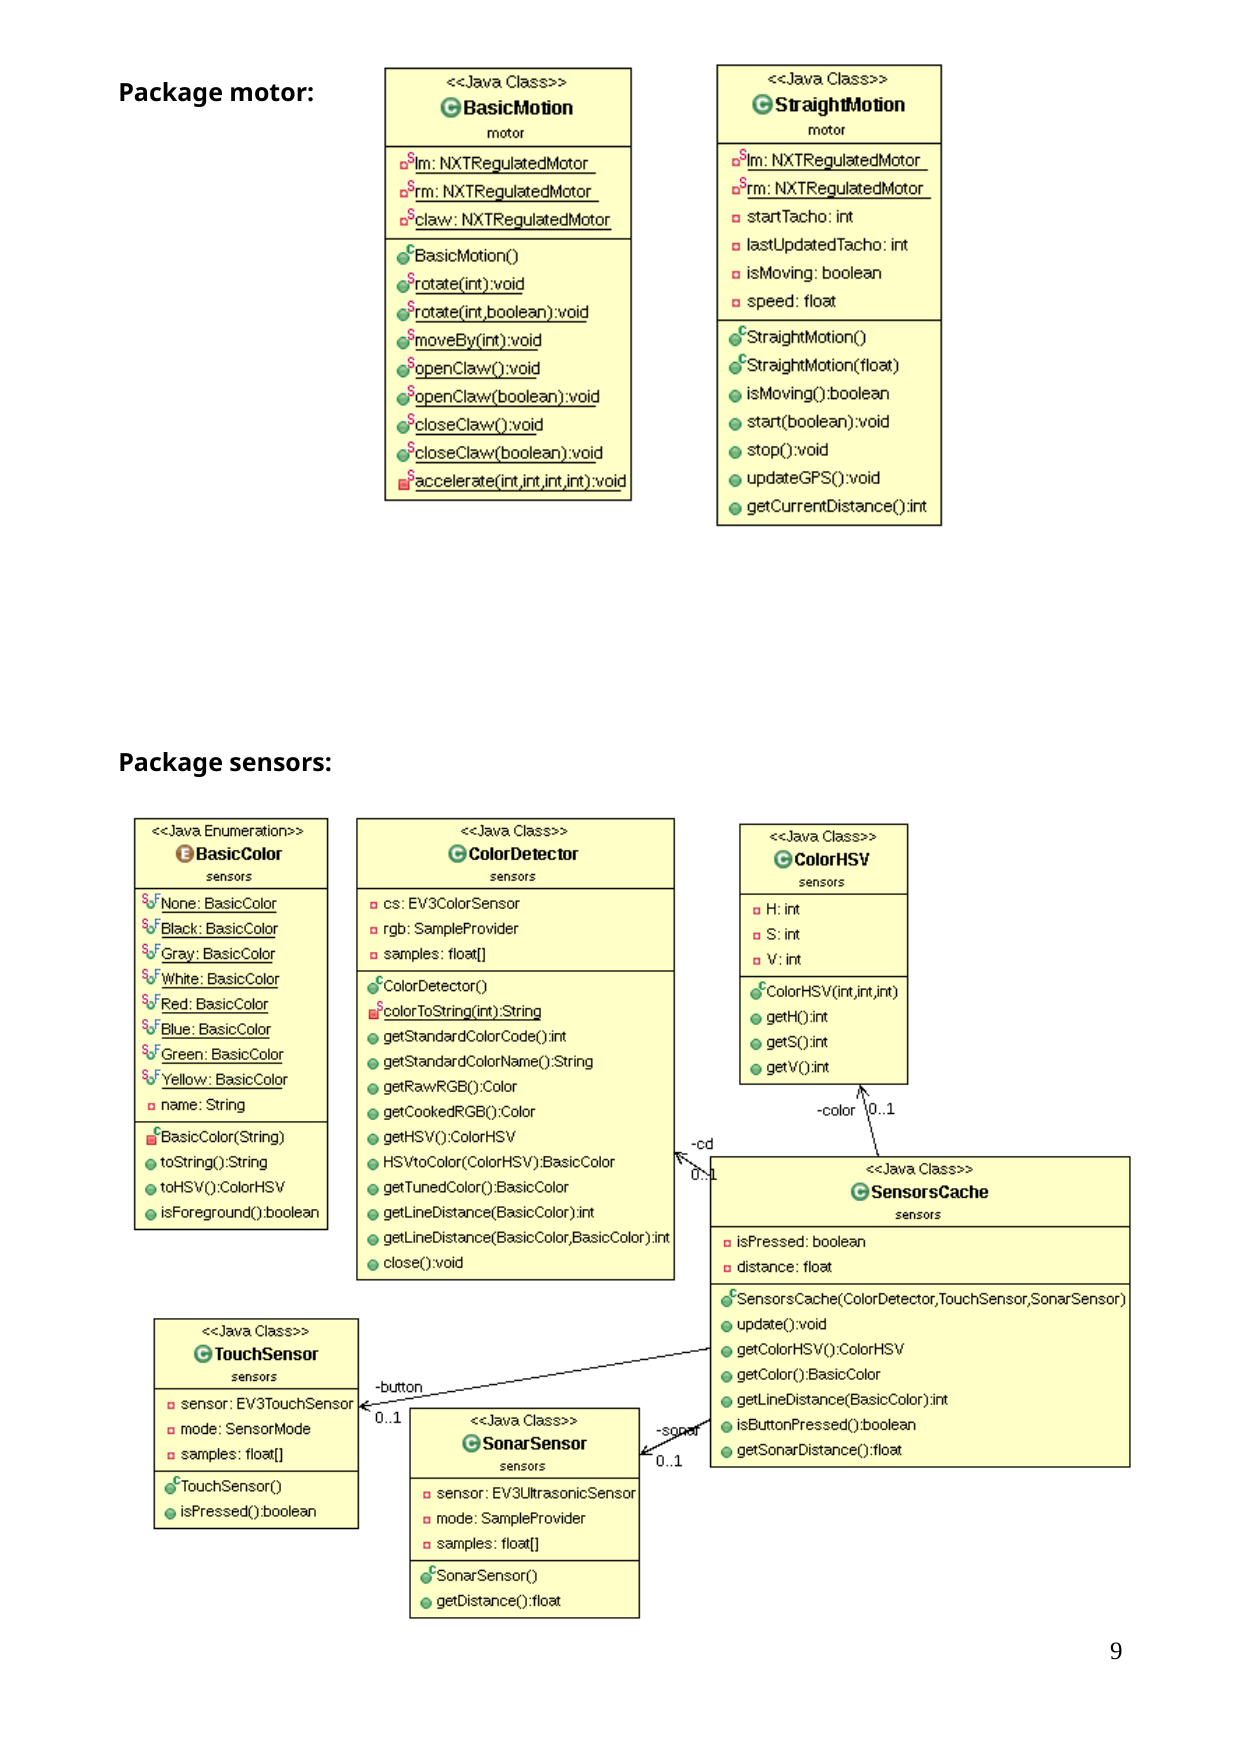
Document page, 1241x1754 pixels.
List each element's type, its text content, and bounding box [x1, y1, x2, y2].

text [947, 75, 1122, 109]
text Package motor: [118, 75, 381, 109]
text Package sensors: [118, 745, 1122, 779]
